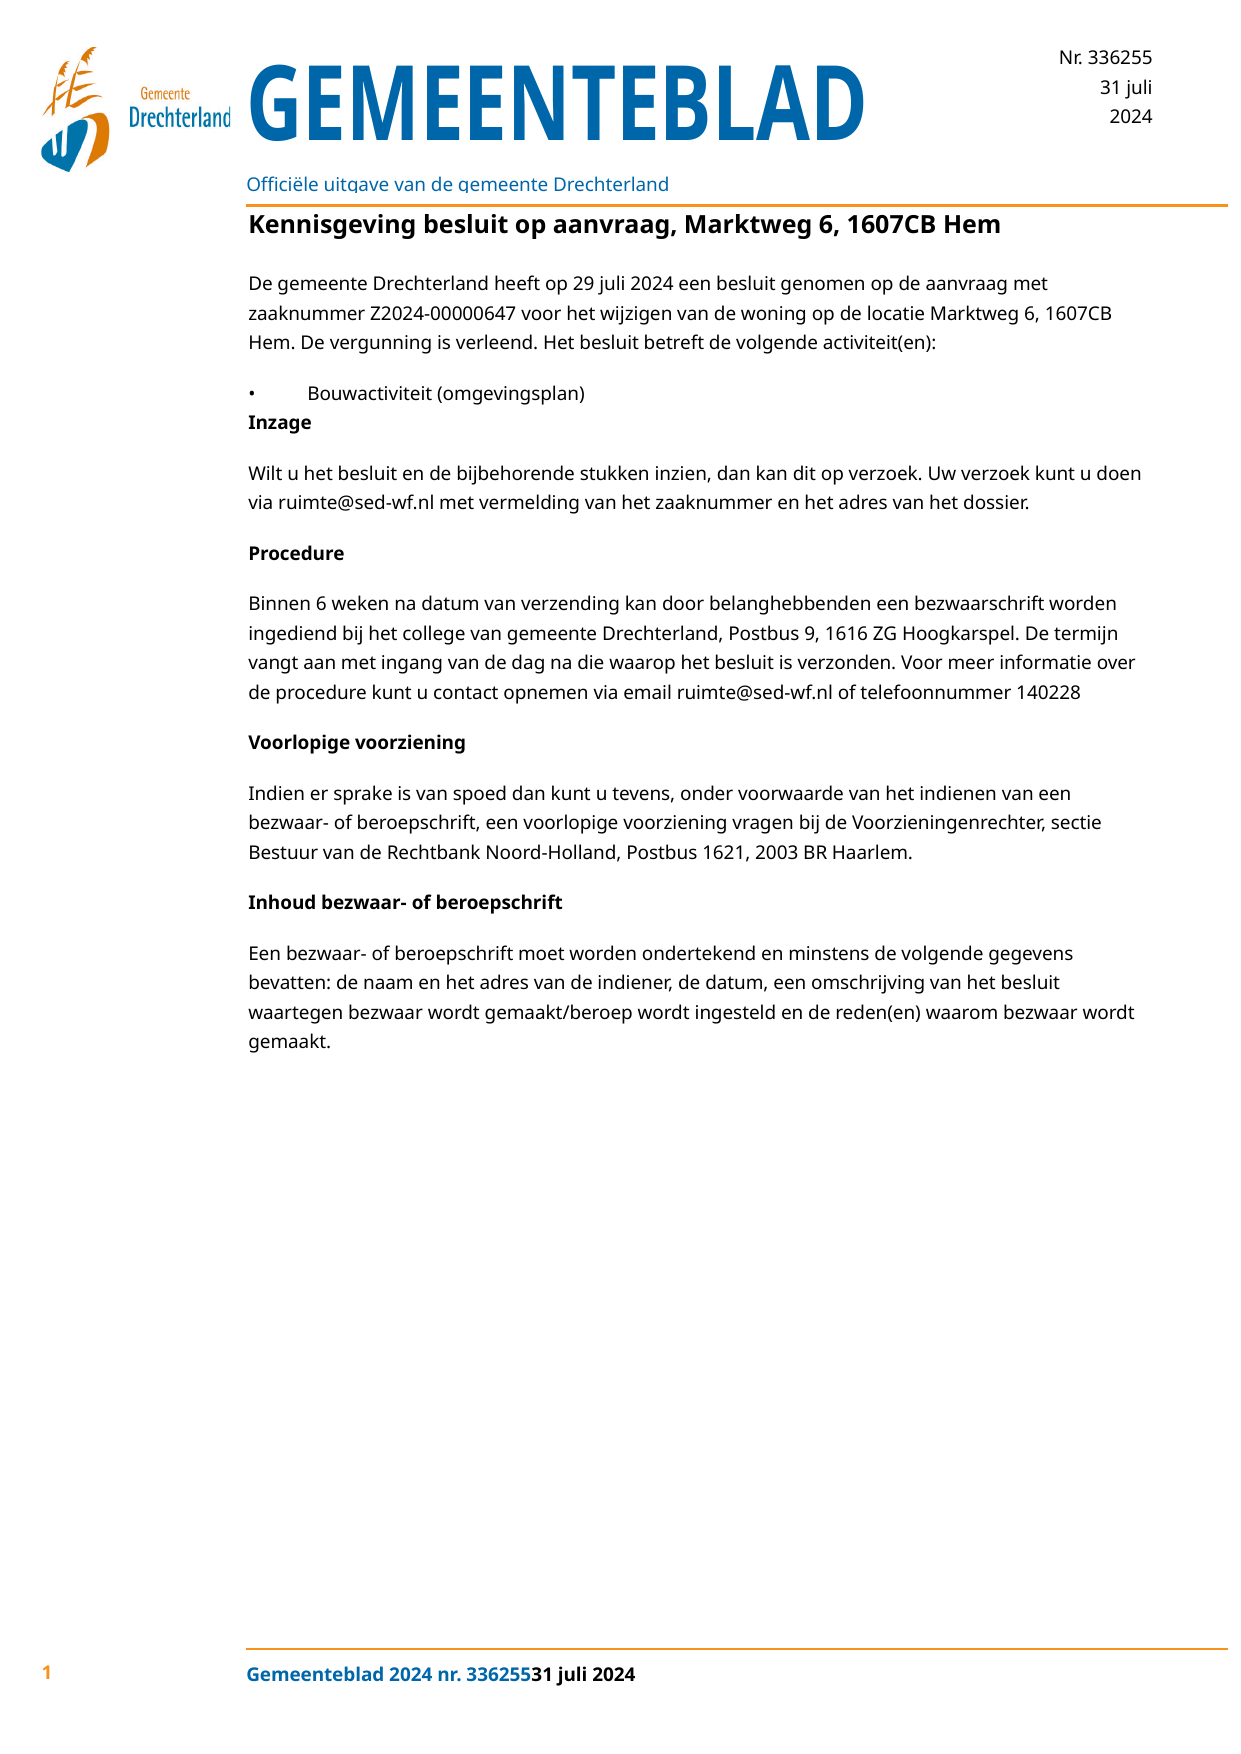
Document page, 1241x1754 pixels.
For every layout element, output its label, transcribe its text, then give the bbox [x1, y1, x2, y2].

text Wilt u het besluit en de bijbehorende stukken inzien, dan kan dit op verzoek. Uw verzoek kunt u doen via ruimte@sed-wf.nl met vermelding van het zaaknummer en het adres van het dossier. [248, 460, 1152, 515]
text Een bezwaar- of beroepschrift moet worden ondertekend en minstens de volgende gegevens bevatten: de naam en het adres van de indiener, de datum, een omschrijving van het besluit waartegen bezwaar wordt gemaakt/beroep wordt ingesteld en de reden(en) waarom bezwaar wordt gemaakt. [248, 940, 1152, 1054]
picture [41, 158, 64, 172]
picture [41, 47, 231, 172]
text Binnen 6 weken na datum van verzending kan door belanghebbenden een bezwaarschrift worden ingediend bij het college van gemeente Drechterland, Postbus 9, 1616 ZG Hoogkarspel. De termijn vangt aan met ingang van de dag na die waarop het besluit is verzonden. Voor meer informatie over de procedure kunt u contact opnemen via email ruimte@sed-wf.nl of telefoonnummer 140228 [248, 590, 1152, 705]
text Voorlopige voorziening [248, 729, 1152, 755]
text Kennisgeving besluit op aanvraag, Marktweg 6, 1607CB Hem [248, 207, 1152, 241]
text De gemeente Drechterland heeft op 29 juli 2024 een besluit genomen op de aanvraag met zaaknummer Z2024-00000647 voor het wijzigen van de woning op de locatie Marktweg 6, 1607CB Hem. De vergunning is verleend. Het besluit betreft de volgende activiteit(en): [248, 270, 1152, 355]
text Inhoud bezwaar- of beroepschrift [248, 889, 1152, 915]
list Bouwactiviteit (omgevingsplan) [248, 380, 1152, 406]
text Indien er sprake is van spoed dan kunt u tevens, onder voorwaarde van het indienen van een bezwaar- of beroepschrift, een voorlopige voorziening vragen bij de Voorzieningenrechter, sectie Bestuur van de Rechtbank Noord-Holland, Postbus 1621, 2003 BR Haarlem. [248, 780, 1152, 865]
picture [226, 115, 231, 124]
text Procedure [248, 540, 1152, 566]
text Inzage [248, 409, 1152, 435]
